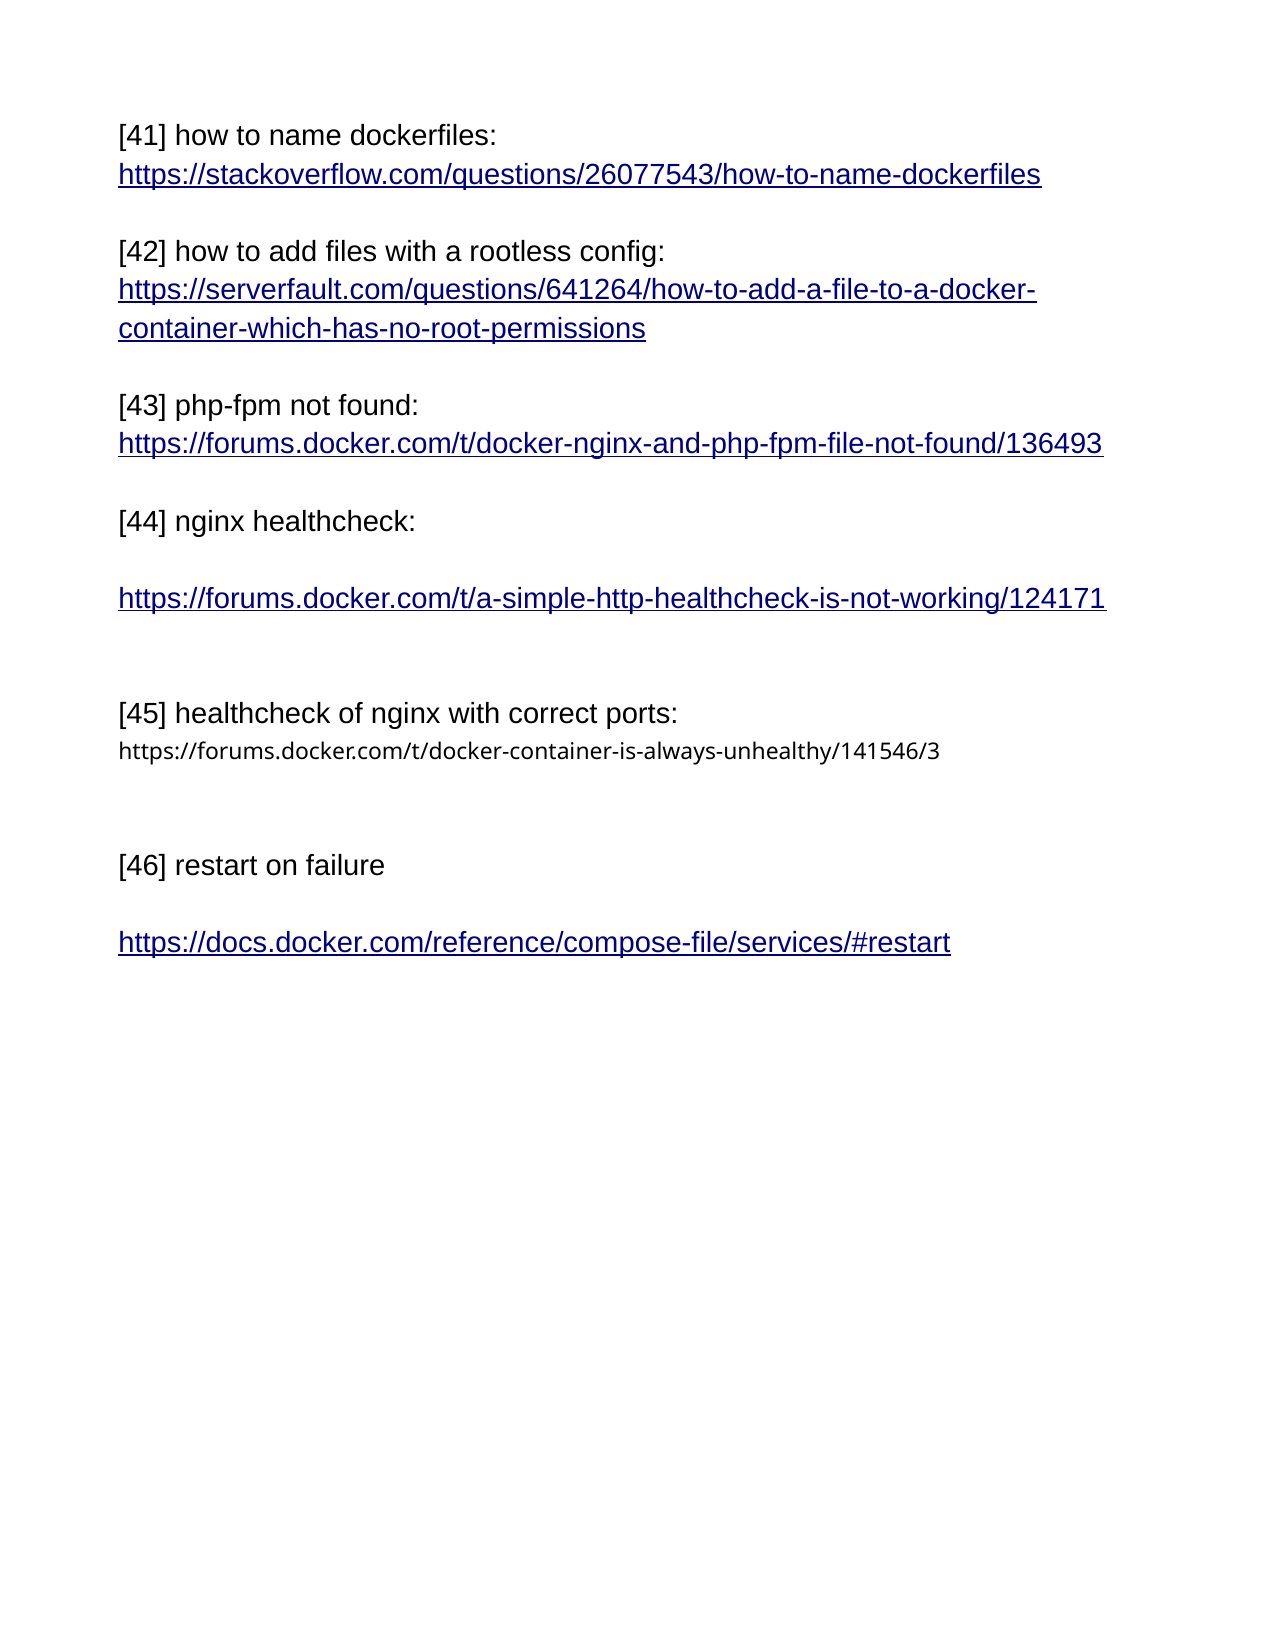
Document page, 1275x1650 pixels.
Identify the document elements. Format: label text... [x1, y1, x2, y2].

text https://forums.docker.com/t/docker-container-is-always-unhealthy/141546/3 [118, 735, 1157, 766]
text https://forums.docker.com/t/docker-nginx-and-php-fpm-file-not-found/136493 [118, 426, 1157, 460]
text [45] healthcheck of nginx with correct ports: [118, 696, 1157, 730]
text [42] how to add files with a rootless config: [118, 234, 1157, 267]
text [43] php-fpm not found: [118, 388, 1157, 421]
text https://docs.docker.com/reference/compose-file/services/#restart [118, 925, 1157, 958]
text [46] restart on failure [118, 848, 1157, 881]
text https://forums.docker.com/t/a-simple-http-healthcheck-is-not-working/124171 [118, 581, 1157, 614]
text https://serverfault.com/questions/641264/how-to-add-a-file-to-a-docker-container-which-has-no-root-permissions [118, 272, 1157, 344]
text [44] nginx healthcheck: [118, 503, 1157, 537]
text https://stackoverflow.com/questions/26077543/how-to-name-dockerfiles [118, 157, 1157, 190]
text [41] how to name dockerfiles: [118, 118, 1157, 152]
